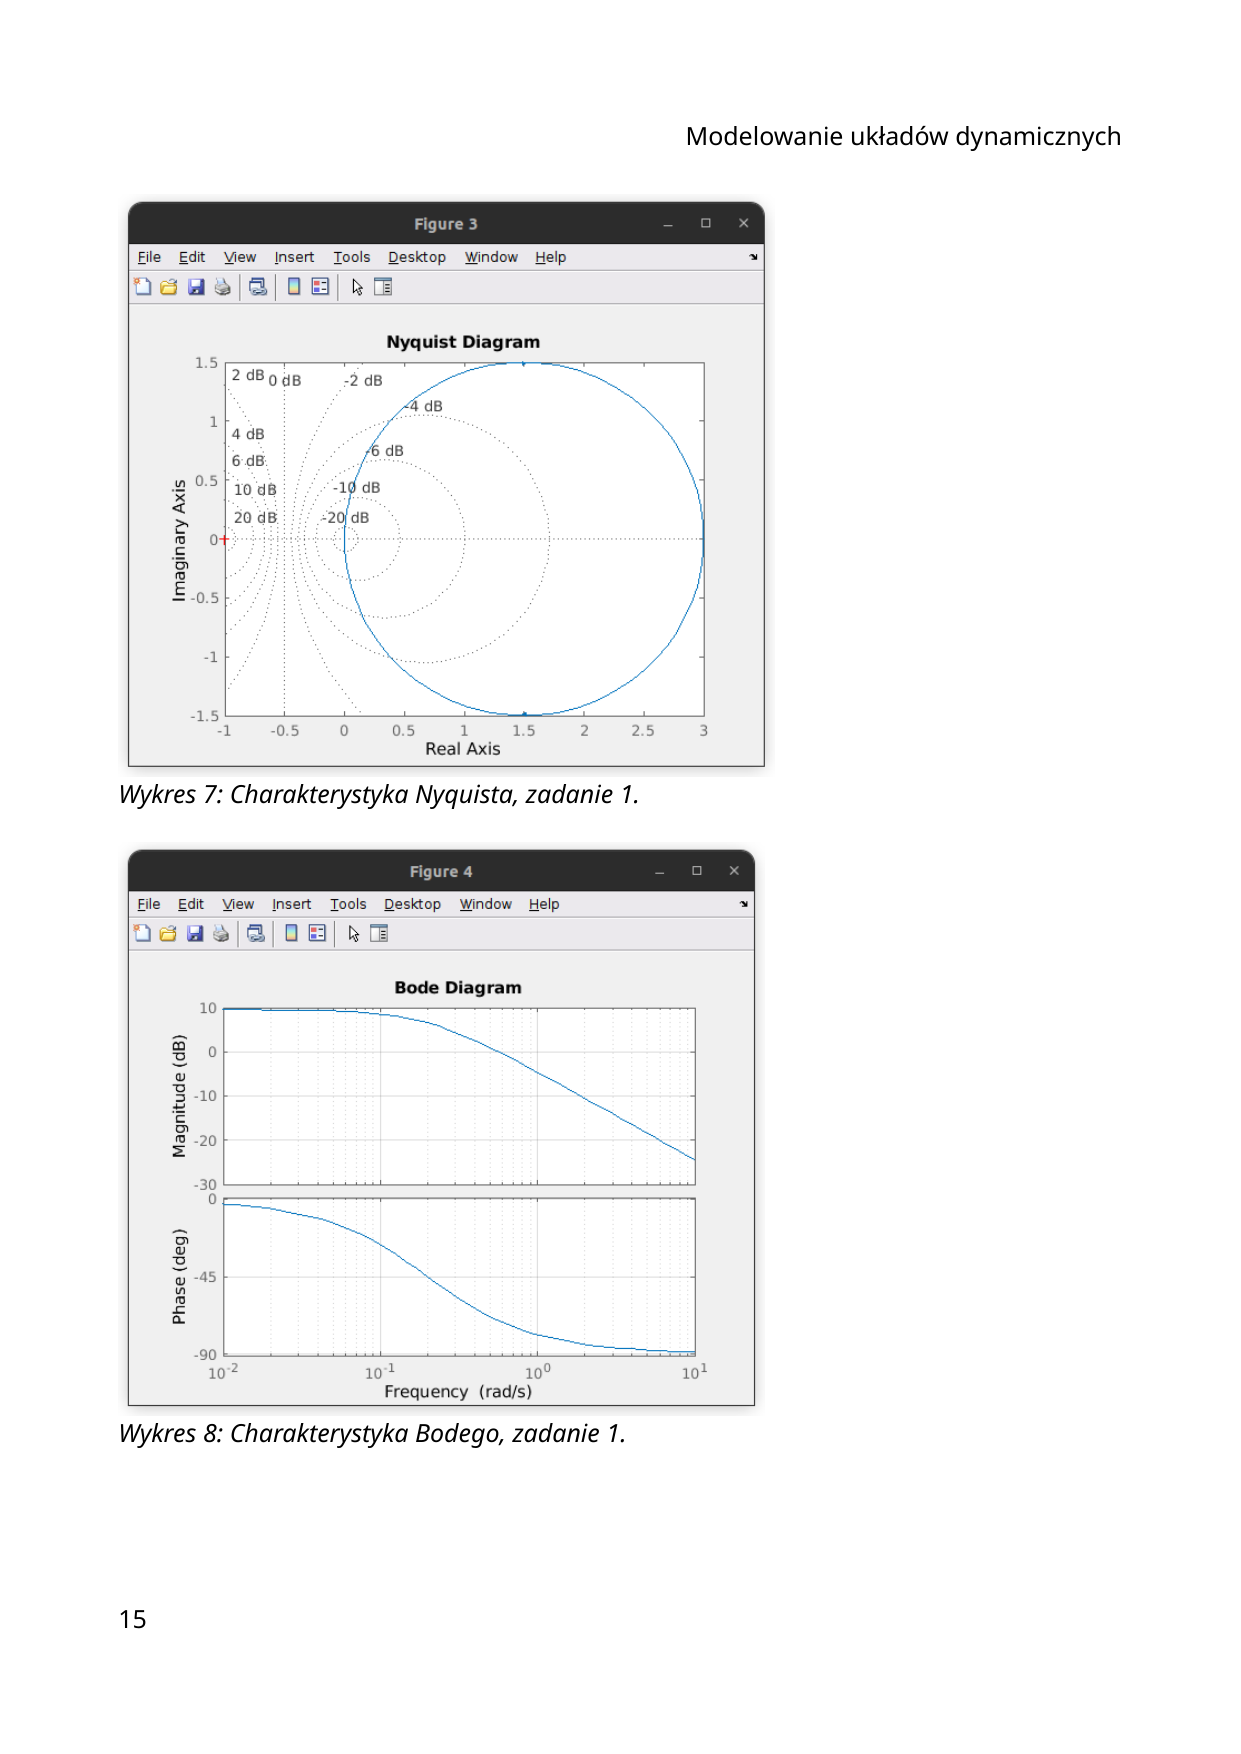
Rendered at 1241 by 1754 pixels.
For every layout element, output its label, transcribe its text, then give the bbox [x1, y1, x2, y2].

text Wykres 7: Charakterystyka Nyquista, zadanie 1. [118, 777, 775, 810]
picture [118, 842, 765, 1416]
text Wykres 8: Charakterystyka Bodego, zadanie 1. [118, 1416, 765, 1450]
picture [118, 194, 775, 777]
